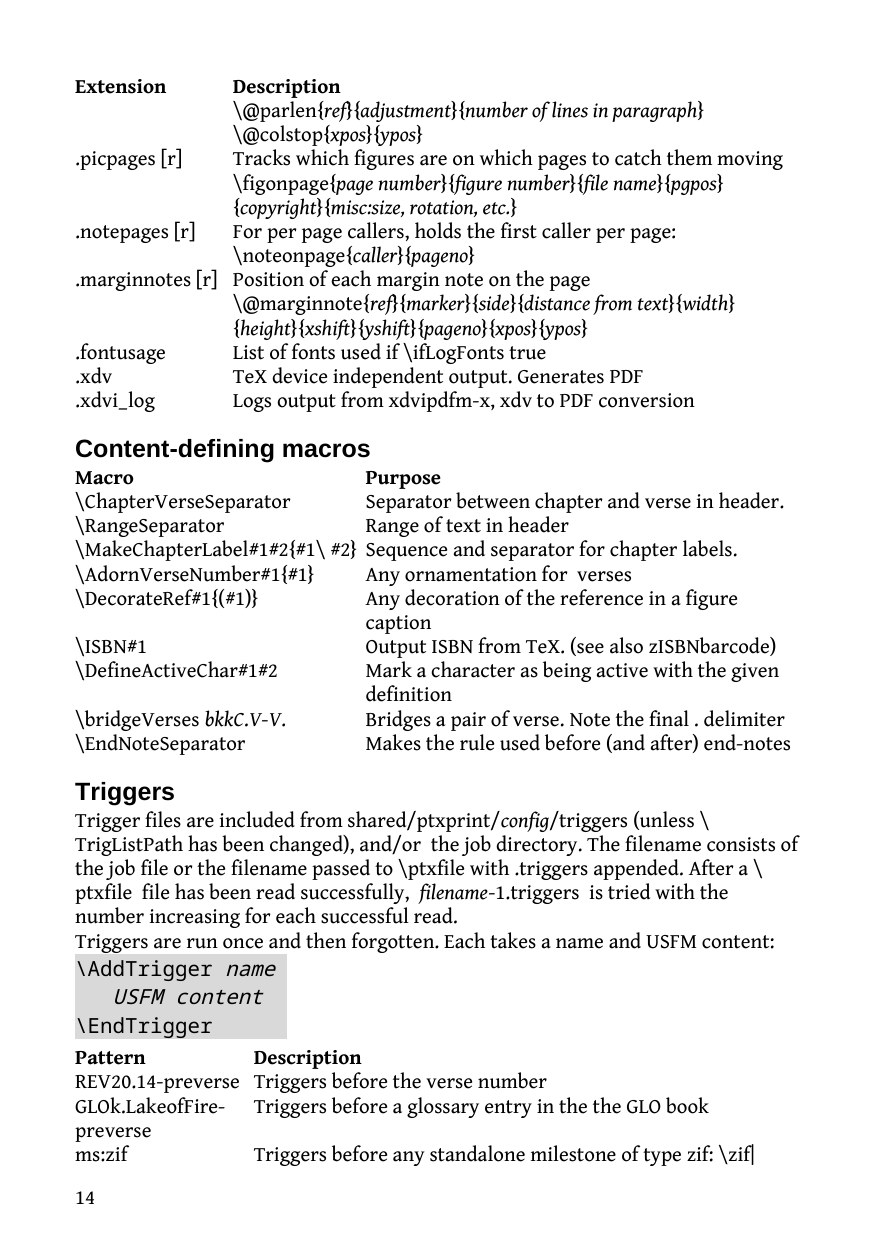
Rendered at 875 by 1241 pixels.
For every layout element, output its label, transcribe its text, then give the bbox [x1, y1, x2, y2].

table_header \AddTrigger name USFM content \EndTrigger [75, 954, 287, 1039]
table_cell Triggers before a glossary entry in the the GLO book [254, 1095, 796, 1143]
table_cell \bridgeVerses bkkC.V-V. [75, 708, 365, 732]
table_cell Tracks which figures are on which pages to catch them moving \figonpage{page number}{figure number}{file name}{pgpos}{copyright}{misc:size, rotation, etc.} [233, 148, 797, 220]
table_cell List of fonts used if \ifLogFonts true [233, 341, 797, 365]
text Triggers are run once and then forgotten. Each takes a name and USFM content: [75, 930, 799, 954]
table_cell \DefineActiveChar#1#2 [75, 660, 365, 708]
table_cell For per page callers, holds the first caller per page: \noteonpage{caller}{pageno} [233, 220, 797, 268]
table_header Description [254, 1047, 796, 1071]
table_cell [75, 99, 233, 147]
table_cell Triggers before the verse number [254, 1071, 796, 1095]
table_cell \MakeChapterLabel#1#2{#1\ #2} [75, 539, 365, 563]
table_cell .notepages [r] [75, 220, 233, 268]
table_cell GLOk.LakeofFire-preverse [75, 1095, 253, 1143]
table_cell Sequence and separator for chapter labels. [365, 539, 796, 563]
table_cell \EndNoteSeparator [75, 732, 365, 756]
table_cell \AdornVerseNumber#1{#1} [75, 563, 365, 587]
table_cell Any decoration of the reference in a figure caption [365, 587, 796, 635]
table_cell Logs output from xdvipdfm-x, xdv to PDF conversion [233, 389, 797, 413]
subtitle Content-defining macros [75, 434, 799, 463]
table_cell TeX device independent output. Generates PDF [233, 365, 797, 389]
table_cell .xdv [75, 365, 233, 389]
table_cell \ChapterVerseSeparator [75, 490, 365, 514]
table_header Description [233, 75, 797, 99]
table_header Macro [75, 466, 365, 490]
table_cell REV20.14-preverse [75, 1071, 253, 1095]
table_cell Mark a character as being active with the given definition [365, 660, 796, 708]
table_cell .marginnotes [r] [75, 268, 233, 341]
text Trigger files are included from shared/ptxprint/config/triggers (unless \TrigListPath has been changed), and/or the job directory. The filename consists of the job file or the filename passed to \ptxfile with .triggers appended. After a \ptxfile file has been read successfully, filename-1.triggers is tried with the number increasing for each successful read. [75, 809, 799, 930]
table_header Extension [75, 75, 233, 99]
table_cell .xdvi_log [75, 389, 233, 413]
table_cell Separator between chapter and verse in header. [365, 490, 796, 514]
table_cell Bridges a pair of verse. Note the final . delimiter [365, 708, 796, 732]
table_cell Range of text in header [365, 515, 796, 539]
table_cell \RangeSeparator [75, 515, 365, 539]
table_cell Triggers before any standalone milestone of type zif: \zif| [254, 1143, 796, 1167]
table_header Purpose [365, 466, 796, 490]
table_cell .fontusage [75, 341, 233, 365]
table_header [288, 954, 797, 1039]
table_cell .picpages [r] [75, 148, 233, 220]
table_cell Position of each margin note on the page \@marginnote{ref}{marker}{side}{distance from text}{width}{height}{xshift}{yshift}{pageno}{xpos}{ypos} [233, 268, 797, 341]
table_cell Any ornamentation for verses [365, 563, 796, 587]
subtitle Triggers [75, 777, 799, 806]
table_cell \@parlen{ref}{adjustment}{number of lines in paragraph} \@colstop{xpos}{ypos} [233, 99, 797, 147]
table_cell \ISBN#1 [75, 635, 365, 659]
table_header Pattern [75, 1047, 253, 1071]
table_cell Makes the rule used before (and after) end-notes [365, 732, 796, 756]
table_cell \DecorateRef#1{(#1)} [75, 587, 365, 635]
table_cell Output ISBN from TeX. (see also zISBNbarcode) [365, 635, 796, 659]
table_cell ms:zif [75, 1143, 253, 1167]
